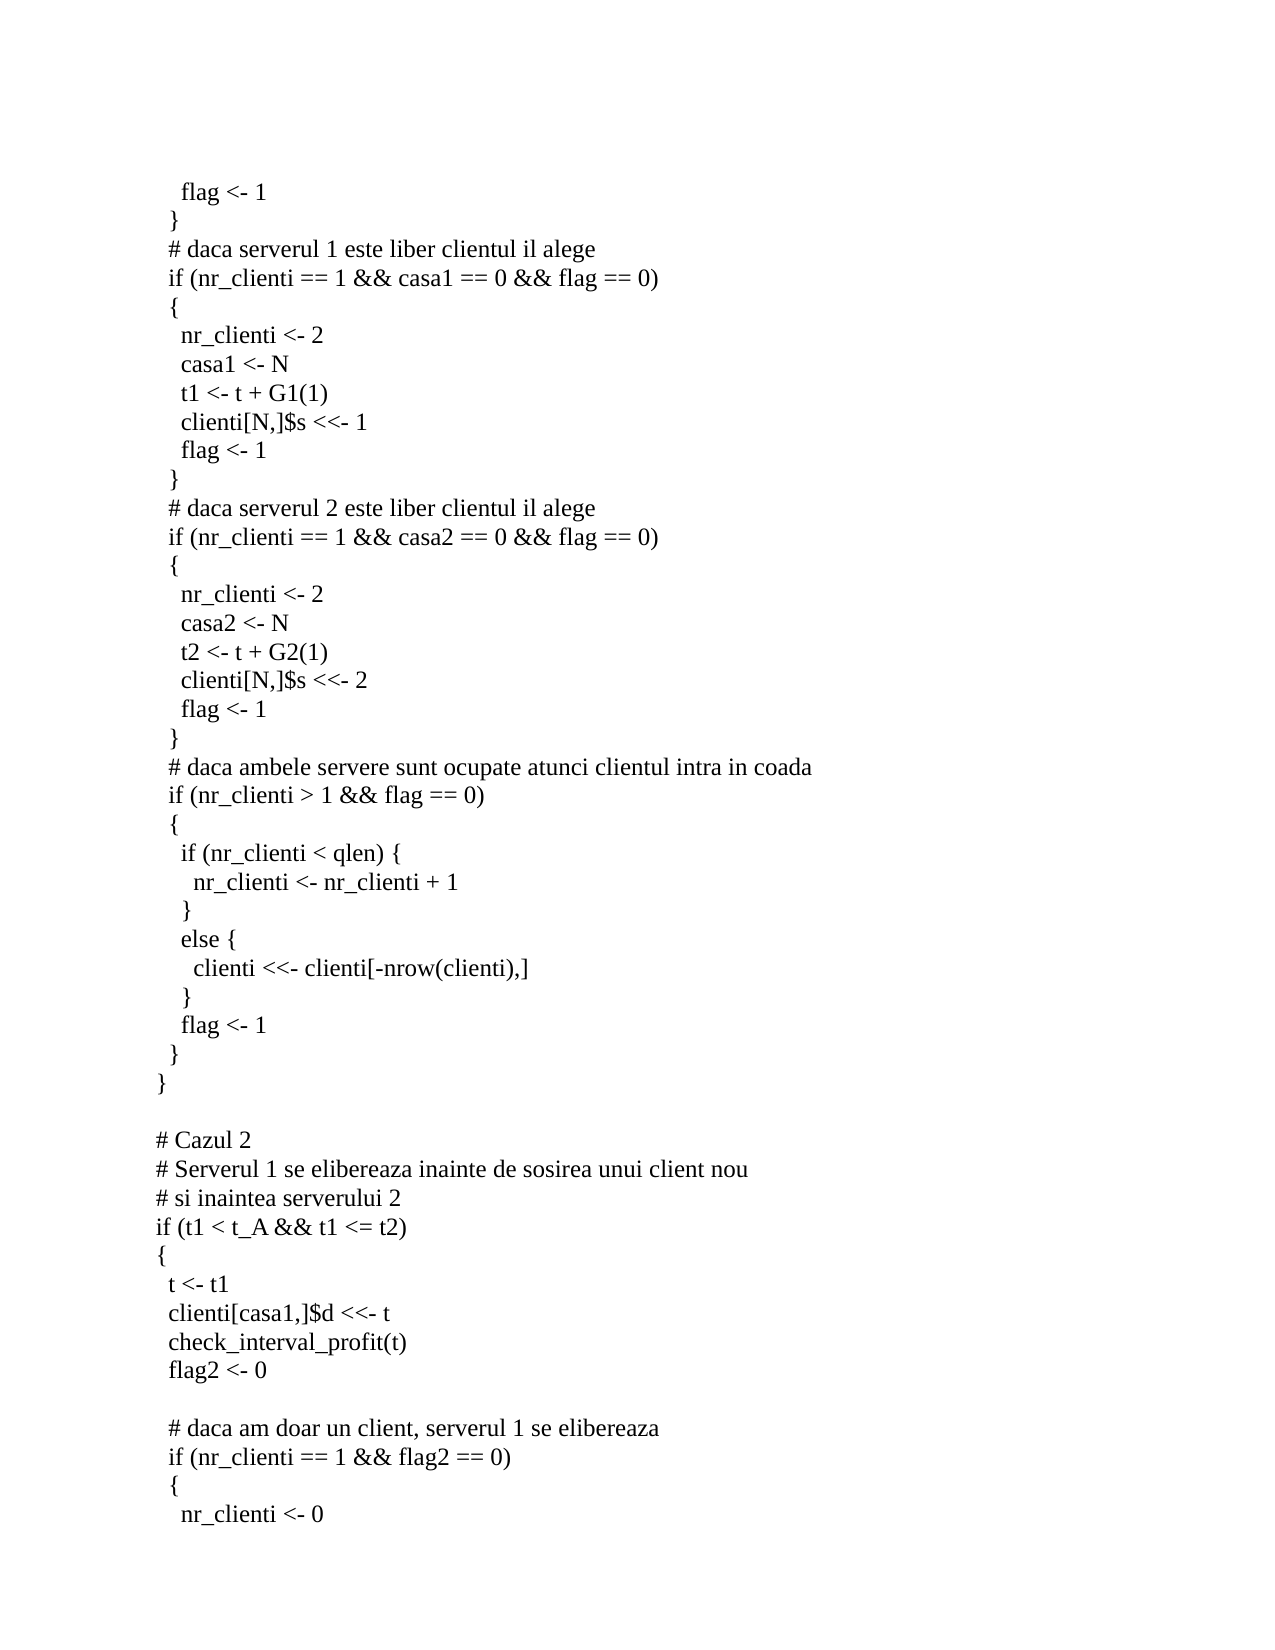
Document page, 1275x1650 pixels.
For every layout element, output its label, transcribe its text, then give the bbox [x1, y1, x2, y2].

text nr_clienti <- 2 [118, 321, 1157, 349]
text { [118, 1471, 1157, 1499]
text flag <- 1 [118, 1011, 1157, 1039]
text flag2 <- 0 [118, 1356, 1157, 1384]
text nr_clienti <- nr_clienti + 1 [118, 867, 1157, 896]
text nr_clienti <- 0 [118, 1499, 1157, 1528]
text clienti <<- clienti[-nrow(clienti),] [118, 953, 1157, 982]
text # daca ambele servere sunt ocupate atunci clientul intra in coada [118, 752, 1157, 781]
text { [118, 551, 1157, 579]
text # si inaintea serverului 2 [118, 1183, 1157, 1212]
text { [118, 809, 1157, 838]
text check_interval_profit(t) [118, 1327, 1157, 1356]
text clienti[N,]$s <<- 2 [118, 666, 1157, 694]
text # daca am doar un client, serverul 1 se elibereaza [118, 1413, 1157, 1442]
text } [118, 1039, 1157, 1068]
text } [118, 464, 1157, 493]
text # daca serverul 2 este liber clientul il alege [118, 493, 1157, 522]
text if (nr_clienti == 1 && casa1 == 0 && flag == 0) [118, 263, 1157, 292]
text { [118, 292, 1157, 321]
text # Cazul 2 [118, 1126, 1157, 1154]
text t2 <- t + G2(1) [118, 637, 1157, 666]
text { [118, 1241, 1157, 1269]
text clienti[casa1,]$d <<- t [118, 1298, 1157, 1327]
text nr_clienti <- 2 [118, 579, 1157, 608]
text if (nr_clienti > 1 && flag == 0) [118, 781, 1157, 809]
text casa2 <- N [118, 608, 1157, 637]
text flag <- 1 [118, 436, 1157, 464]
text } [118, 206, 1157, 234]
text else { [118, 924, 1157, 953]
text } [118, 723, 1157, 752]
text # Serverul 1 se elibereaza inainte de sosirea unui client nou [118, 1154, 1157, 1183]
text t1 <- t + G1(1) [118, 378, 1157, 407]
text flag <- 1 [118, 694, 1157, 723]
text } [118, 1068, 1157, 1097]
text if (nr_clienti == 1 && flag2 == 0) [118, 1442, 1157, 1471]
text if (t1 < t_A && t1 <= t2) [118, 1212, 1157, 1241]
text if (nr_clienti == 1 && casa2 == 0 && flag == 0) [118, 522, 1157, 551]
text # daca serverul 1 este liber clientul il alege [118, 234, 1157, 263]
text } [118, 896, 1157, 924]
text if (nr_clienti < qlen) { [118, 838, 1157, 867]
text flag <- 1 [118, 177, 1157, 206]
text clienti[N,]$s <<- 1 [118, 407, 1157, 436]
text t <- t1 [118, 1269, 1157, 1298]
text } [118, 982, 1157, 1011]
text casa1 <- N [118, 349, 1157, 378]
